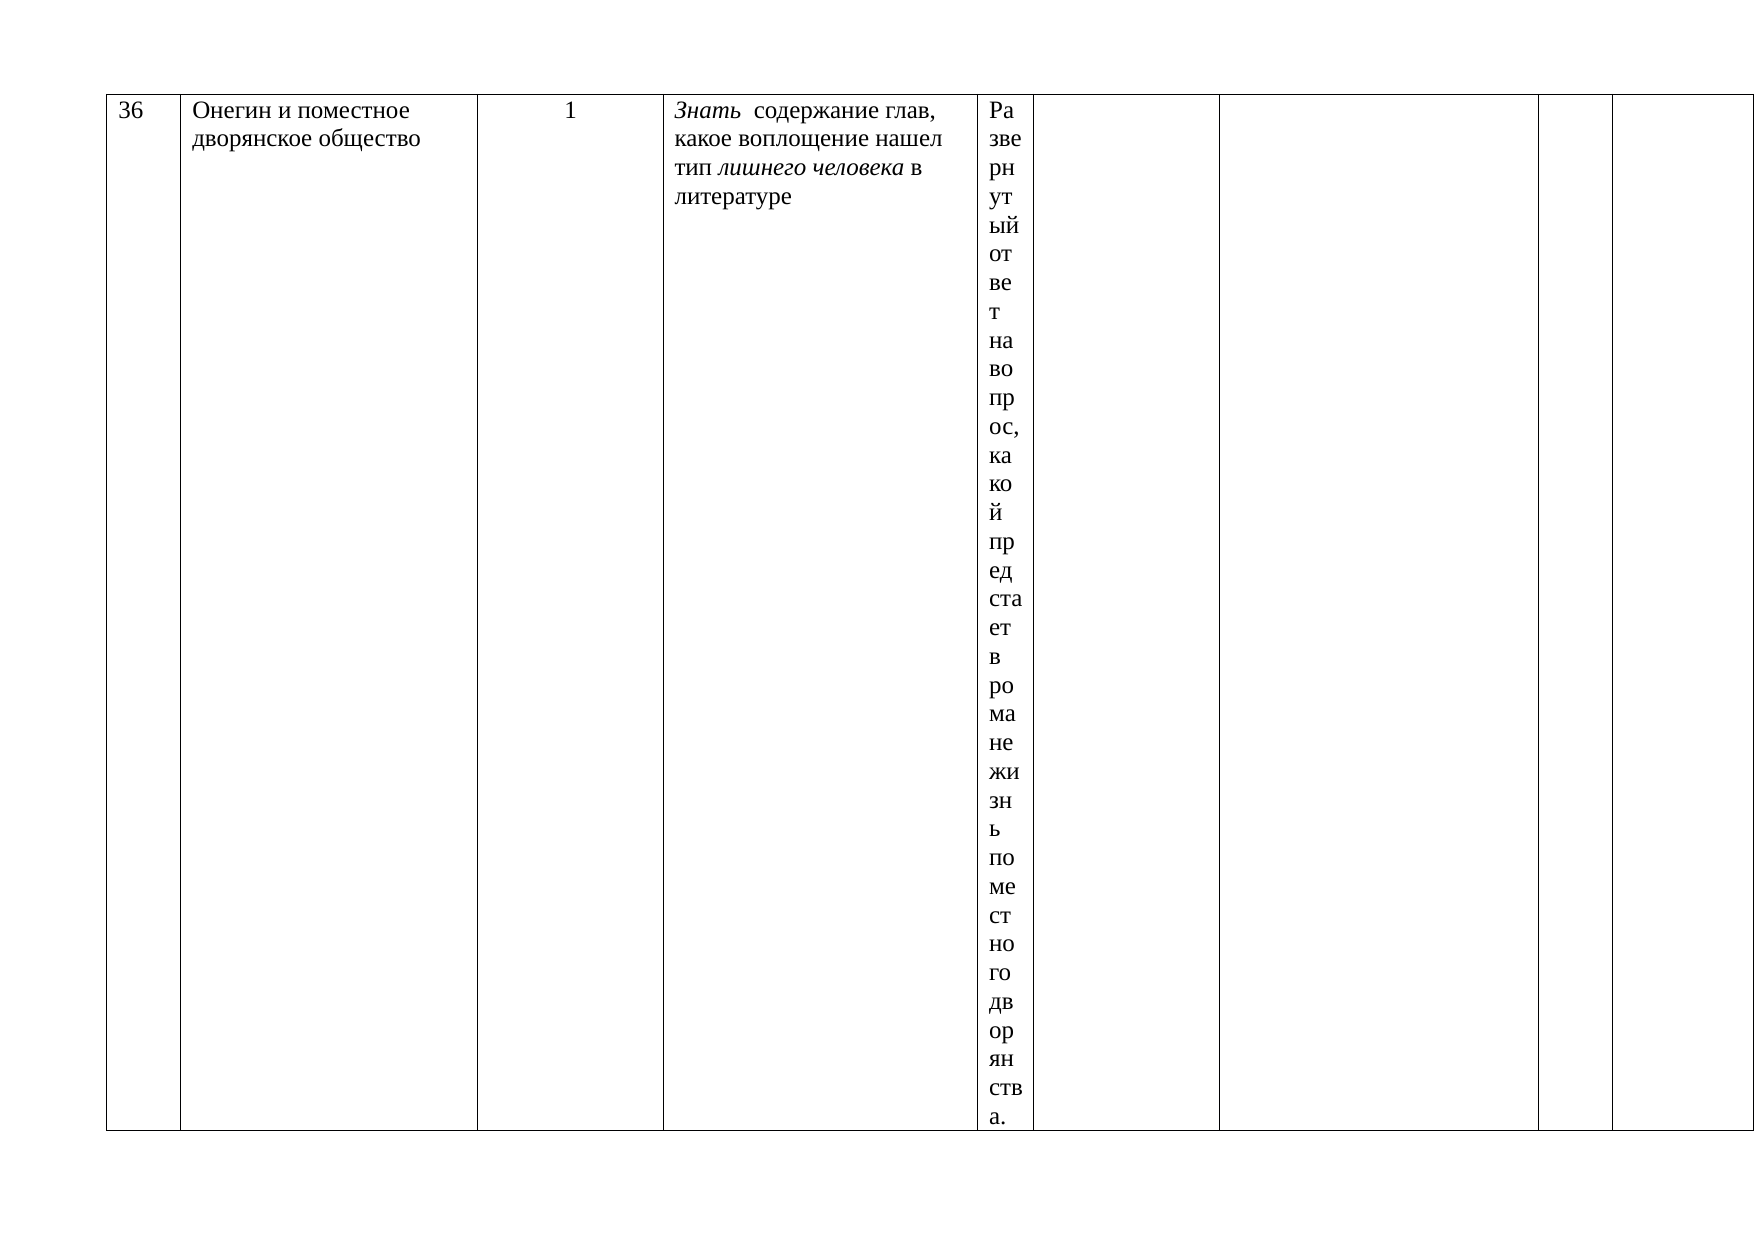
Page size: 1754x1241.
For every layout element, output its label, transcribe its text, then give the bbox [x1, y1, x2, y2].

table_cell Онегин и поместное дворянское общество [181, 95, 477, 1130]
table_cell Знать содержание глав, какое воплощение нашел тип лишнего человека в литературе [664, 95, 977, 1130]
table_cell [1613, 95, 1753, 1130]
table_cell [1220, 95, 1538, 1130]
table_cell 1 [478, 95, 663, 1130]
table_cell 36 [107, 95, 180, 1130]
table_cell Развернутый ответ на вопрос, какой предстает в романе жизнь поместного дворянства. [978, 95, 1033, 1130]
table_cell [1034, 95, 1219, 1130]
table_cell [1539, 95, 1612, 1130]
